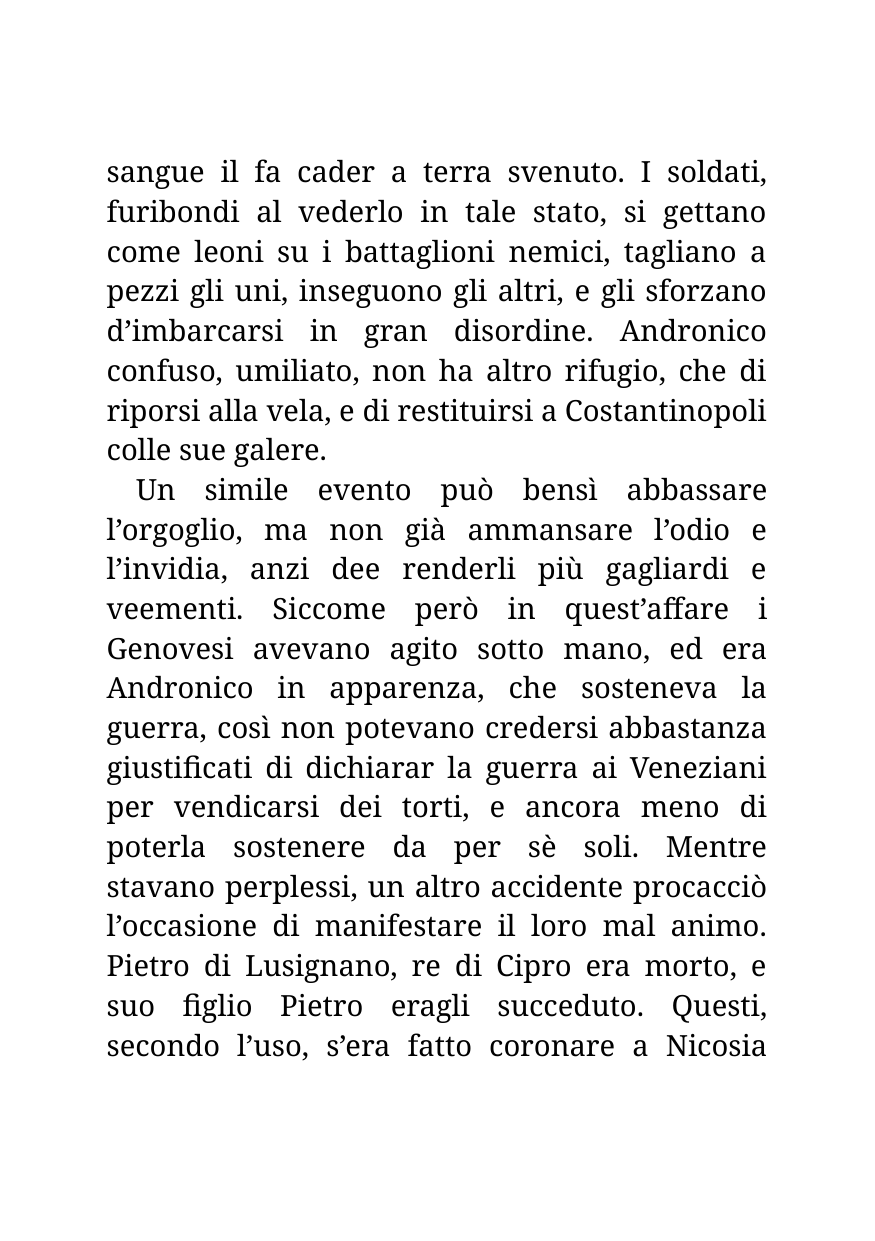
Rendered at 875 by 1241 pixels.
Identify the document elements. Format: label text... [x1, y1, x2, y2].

text sangue il fa cader a terra svenuto. I soldati, furibondi al vederlo in tale stato, si gettano come leoni su i battaglioni nemici, tagliano a pezzi gli uni, inseguono gli altri, e gli sforzano d’imbarcarsi in gran disordine. Andronico confuso, umiliato, non ha altro rifugio, che di riporsi alla vela, e di restituirsi a Costantinopoli colle sue galere. [106, 152, 768, 469]
text Un simile evento può bensì abbassare l’orgoglio, ma non già ammansare l’odio e l’invidia, anzi dee renderli più gagliardi e veementi. Siccome però in quest’affare i Genovesi avevano agito sotto mano, ed era Andronico in apparenza, che sosteneva la guerra, così non potevano credersi abbastanza giustificati di dichiarar la guerra ai Veneziani per vendicarsi dei torti, e ancora meno di poterla sostenere da per sè soli. Mentre stavano perplessi, un altro accidente procacciò l’occasione di manifestare il loro mal animo. Pietro di Lusignano, re di Cipro era morto, e suo figlio Pietro eragli succeduto. Questi, secondo l’uso, s’era fatto coronare a Nicosia [106, 469, 768, 1064]
